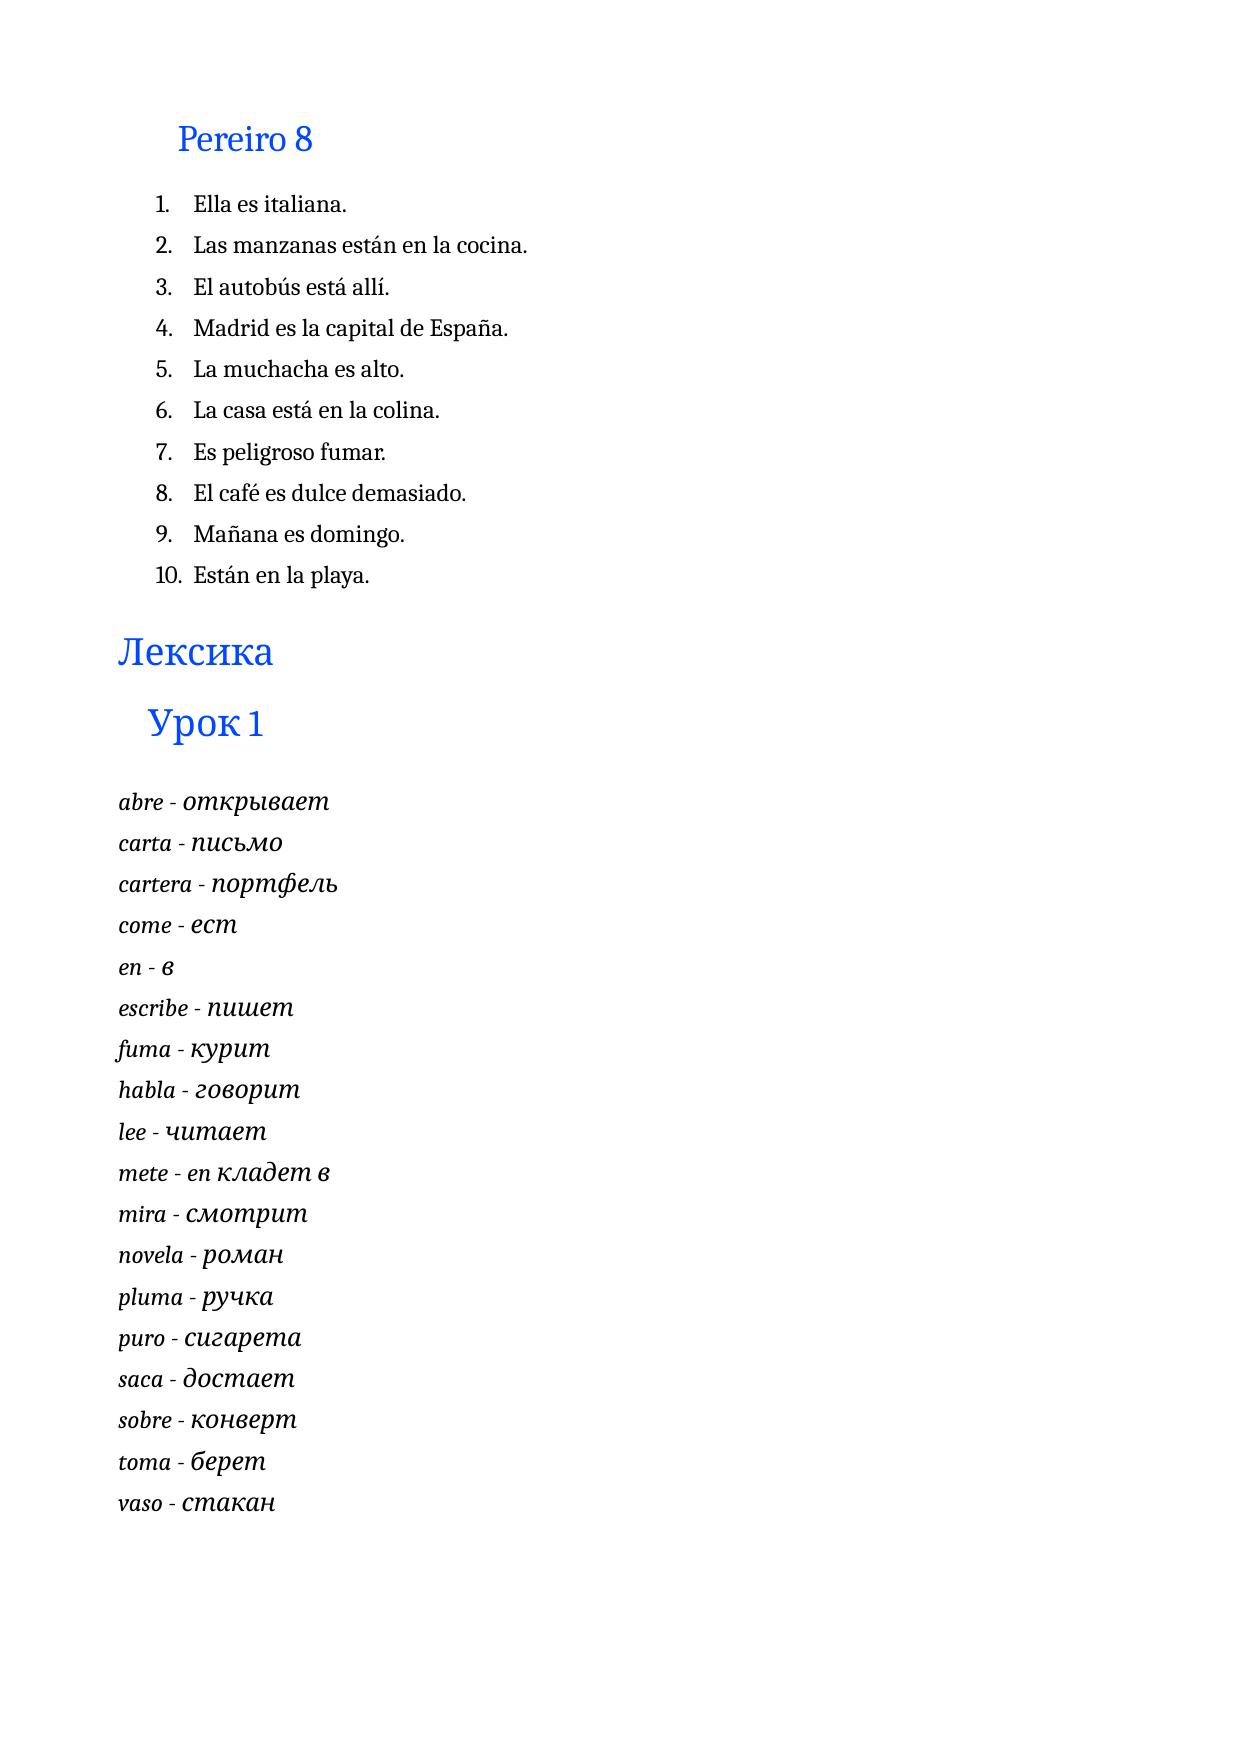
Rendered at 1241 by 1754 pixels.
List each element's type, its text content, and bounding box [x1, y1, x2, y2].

list Ella es italiana. [156, 190, 1122, 219]
text sobre - конверт [118, 1406, 1122, 1435]
text fuma - курит [118, 1035, 1122, 1064]
list Las manzanas están en la cocina. [156, 231, 1122, 260]
list El café es dulce demasiado. [156, 479, 1122, 507]
text abre - открывает [118, 787, 1122, 816]
list Mañana es domingo. [156, 520, 1122, 549]
list La casa está en la colina. [156, 396, 1122, 425]
text novela - роман [118, 1241, 1122, 1270]
text cartera - портфель [118, 870, 1122, 899]
text vaso - стакан [118, 1489, 1122, 1517]
text saca - достает [118, 1365, 1122, 1394]
text mete - en кладет в [118, 1159, 1122, 1187]
text carta - письмо [118, 829, 1122, 857]
text escribe - пишет [118, 994, 1122, 1022]
list El autobús está allí. [156, 272, 1122, 301]
text pluma - ручка [118, 1282, 1122, 1311]
list La muchacha es alto. [156, 355, 1122, 384]
text mira - смотрит [118, 1200, 1122, 1229]
list Es peligroso fumar. [156, 437, 1122, 466]
text Урок 1 [148, 703, 1122, 746]
text Pereiro 8 [177, 118, 1122, 161]
list Madrid es la capital de España. [156, 314, 1122, 342]
text lee - читает [118, 1117, 1122, 1146]
text habla - говорит [118, 1076, 1122, 1105]
text Лексика [118, 631, 1122, 674]
text toma - берет [118, 1447, 1122, 1476]
text come - ест [118, 911, 1122, 940]
list Están en la playa. [156, 561, 1122, 590]
text puro - сигарета [118, 1324, 1122, 1352]
text en - в [118, 952, 1122, 981]
